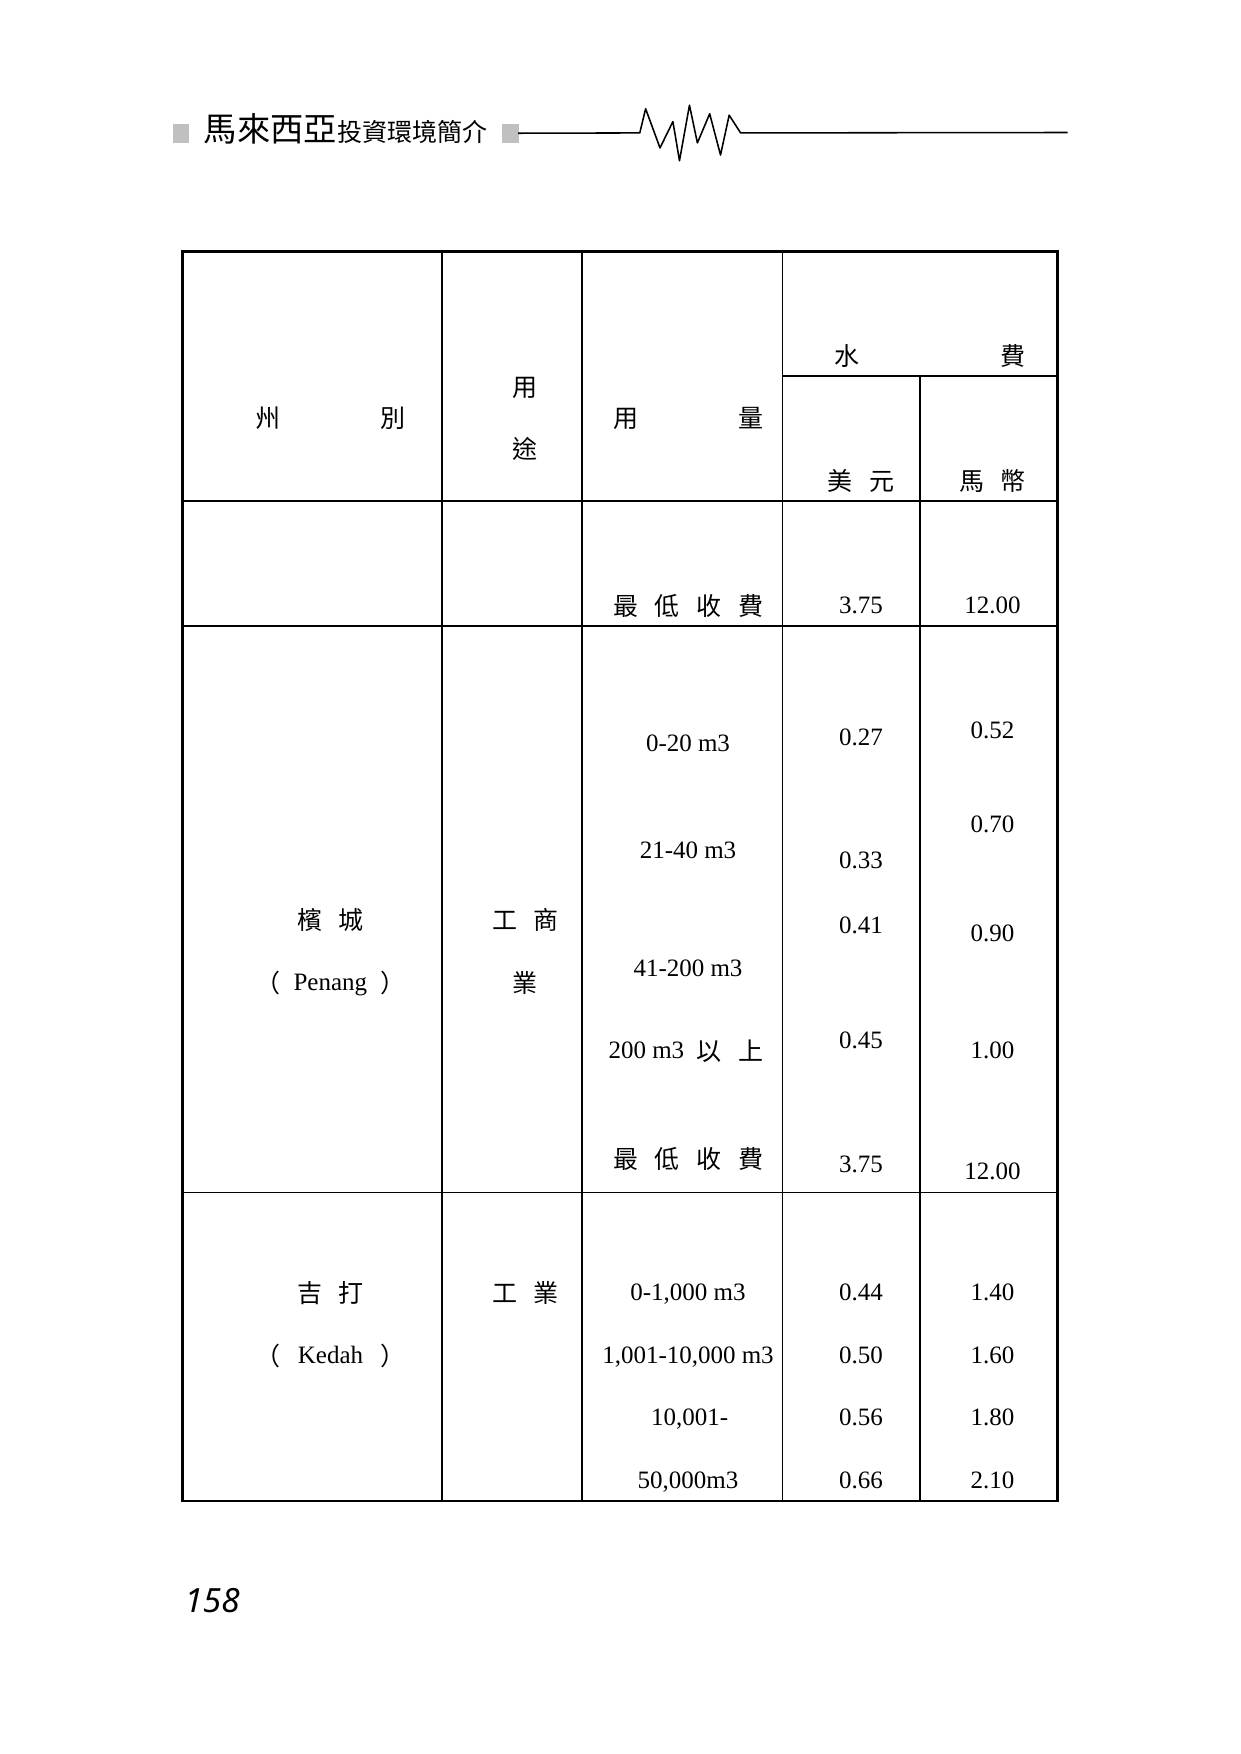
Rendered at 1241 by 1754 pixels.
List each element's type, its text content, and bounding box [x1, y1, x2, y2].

table_cell 0.44 0.50 0.56 0.66 [783, 1193, 919, 1500]
table_cell 馬幣 [921, 377, 1056, 500]
table_cell 0.27 0.33 0.41 0.45 3.75 [783, 627, 919, 1192]
table_cell [184, 502, 441, 625]
table_cell 1.40 1.60 1.80 2.10 [921, 1193, 1056, 1500]
table_cell [443, 502, 581, 625]
table_cell 工商業 [443, 627, 581, 1192]
table_cell 吉打（Kedah） [184, 1193, 441, 1500]
table_header 用 途 [443, 253, 581, 500]
table_cell 工業 [443, 1193, 581, 1500]
table_cell 12.00 [921, 502, 1056, 625]
table_cell 最低收費 [583, 502, 782, 625]
table_cell 0.52 0.70 0.90 1.00 12.00 [921, 627, 1056, 1192]
table_header 州 別 [184, 253, 441, 500]
table_cell 0-20 m3 21-40 m3 41-200 m3 200 m3以上 最低收費 [583, 627, 782, 1192]
table_cell 3.75 [783, 502, 919, 625]
table_header 用 量 [583, 253, 782, 500]
table_cell 檳城（Penang） [184, 627, 441, 1192]
table_cell 0-1,000 m3 1,001-10,000 m3 10,001-50,000m3 [583, 1193, 782, 1500]
table_cell 美元 [783, 377, 919, 500]
table_header 水 費 [783, 253, 1056, 375]
